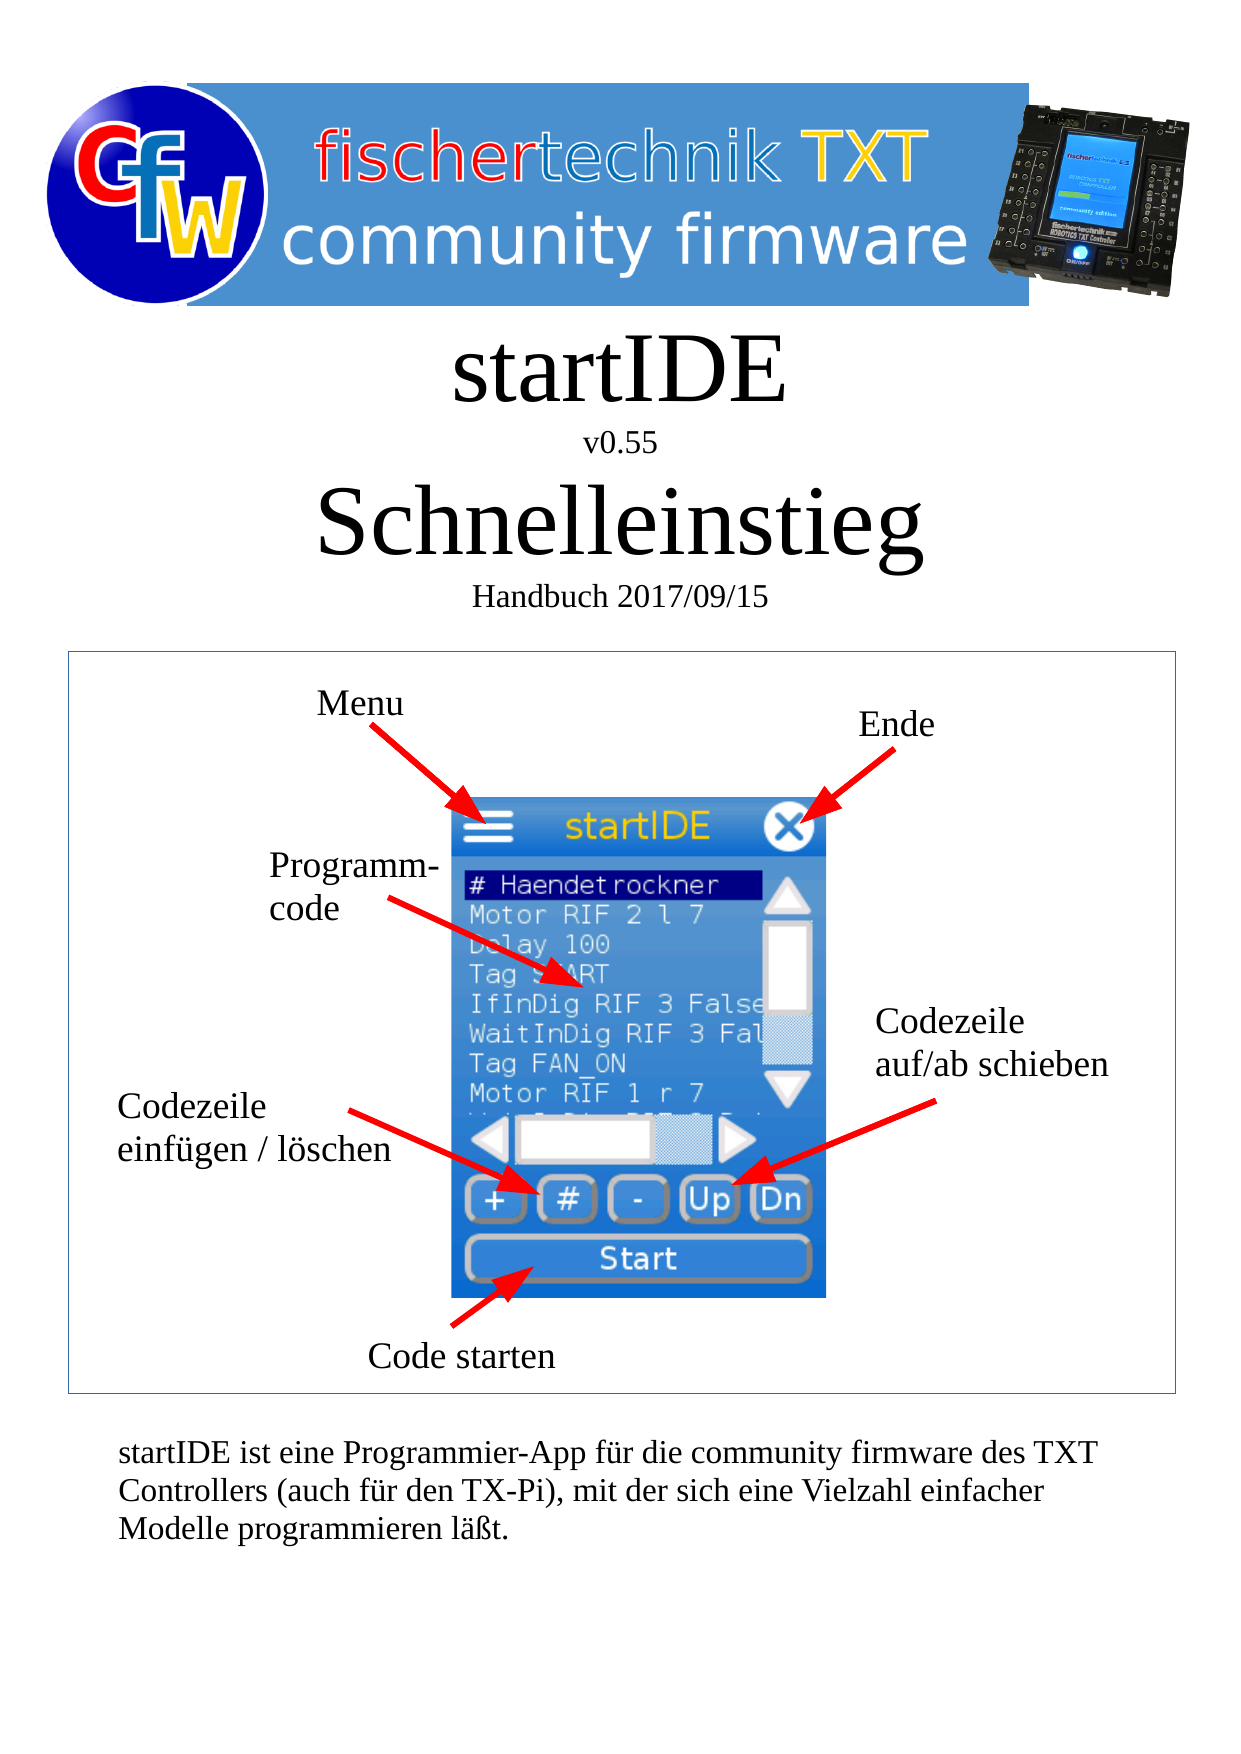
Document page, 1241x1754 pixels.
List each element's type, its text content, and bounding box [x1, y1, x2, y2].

text Handbuch 2017/09/15 [118, 576, 1122, 614]
text startIDE [118, 308, 1122, 423]
text startIDE ist eine Programmier-App für die community firmware des TXT Controllers (auch für den TX-Pi), mit der sich eine Vielzahl einfacher Modelle programmieren läßt. [118, 1432, 1122, 1547]
text v0.55 [118, 423, 1122, 461]
text Schnelleinstieg [118, 461, 1122, 576]
picture [451, 797, 827, 1298]
